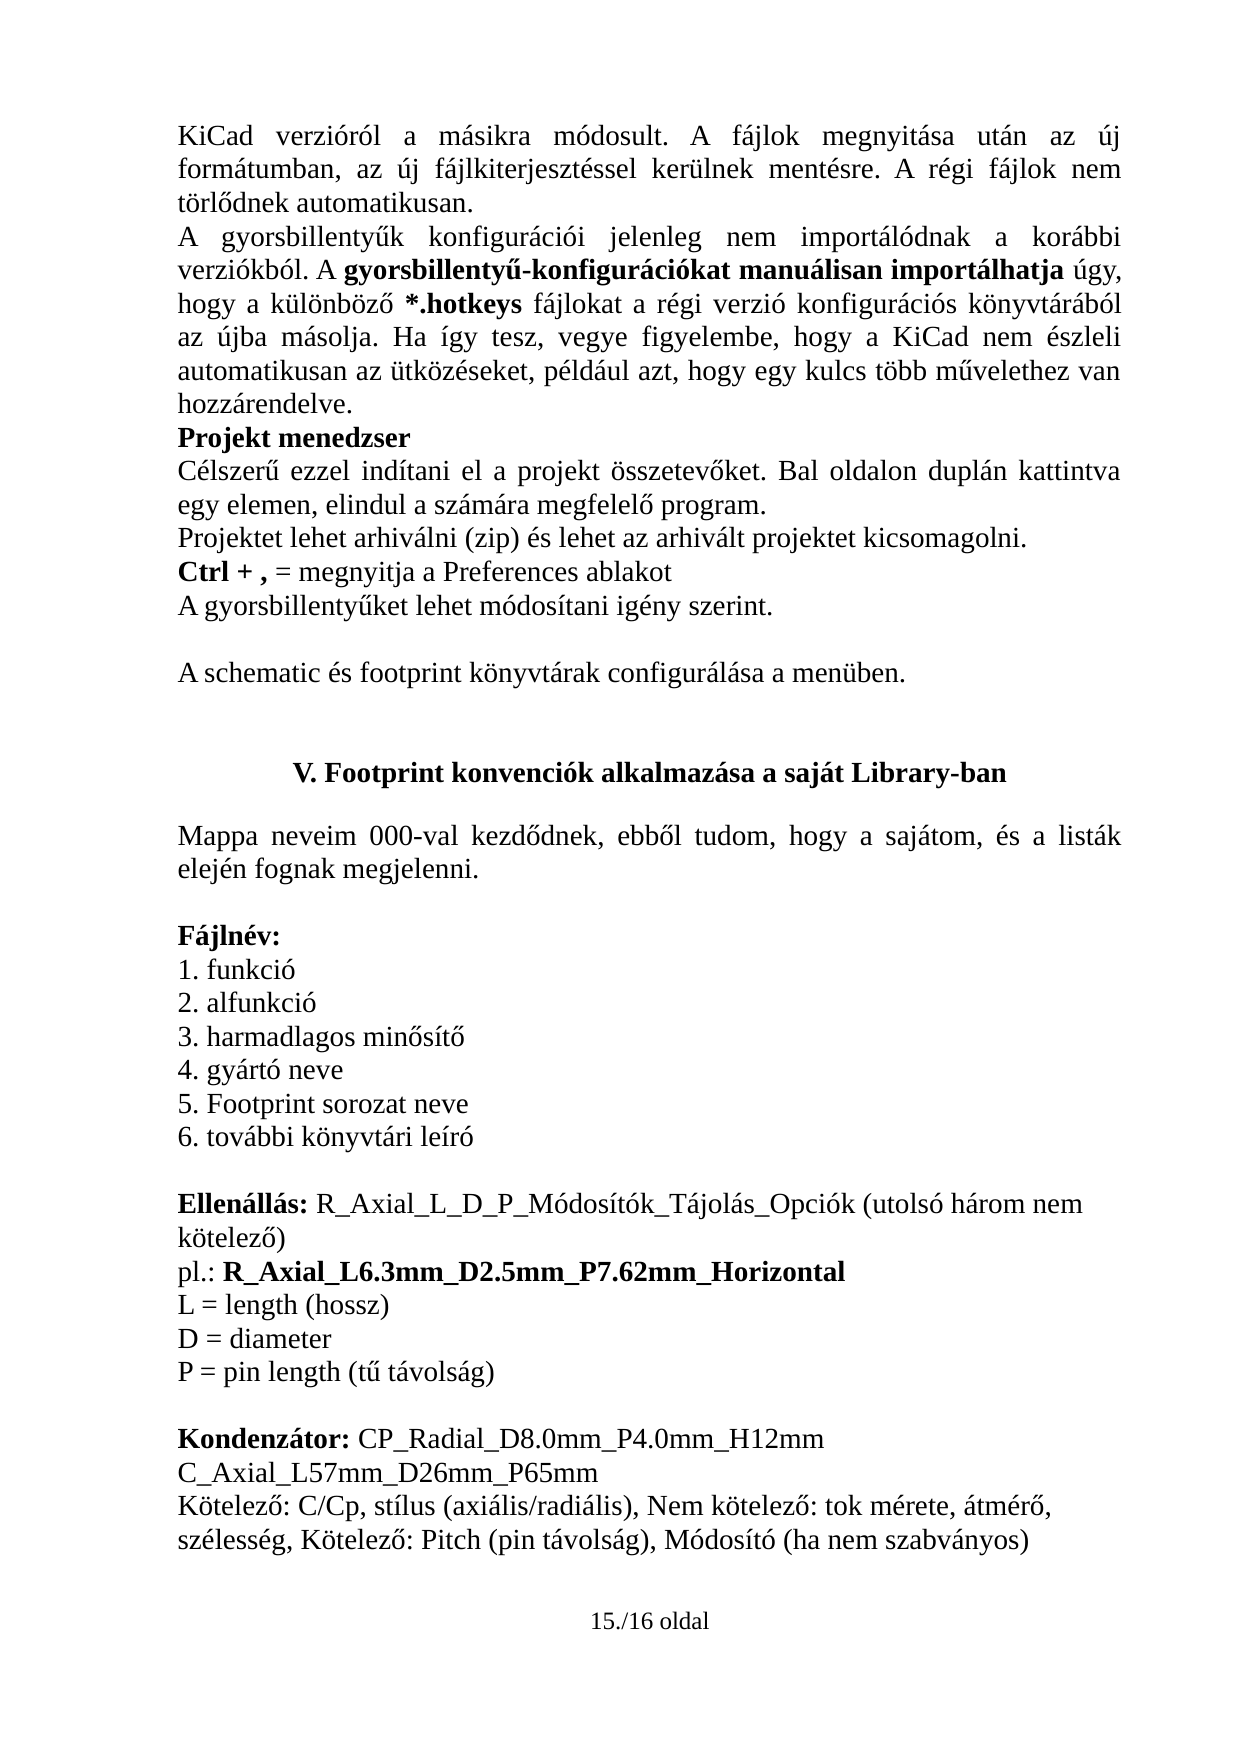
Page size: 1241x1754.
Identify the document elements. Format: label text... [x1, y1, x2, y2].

text A gyorsbillentyűket lehet módosítani igény szerint. [177, 588, 1122, 621]
text P = pin length (tű távolság) [177, 1354, 1122, 1388]
text A schematic és footprint könyvtárak configurálása a menüben. [177, 655, 1122, 688]
text 4. gyártó neve [177, 1052, 1122, 1086]
text L = length (hossz) [177, 1287, 1122, 1321]
text 3. harmadlagos minősítő [177, 1019, 1122, 1052]
text 2. alfunkció [177, 985, 1122, 1019]
text Célszerű ezzel indítani el a projekt összetevőket. Bal oldalon duplán kattintva egy elemen, elindul a számára megfelelő program. [177, 453, 1122, 521]
text V. Footprint konvenciók alkalmazása a saját Library-ban [177, 755, 1122, 789]
text pl.: R_Axial_L6.3mm_D2.5mm_P7.62mm_Horizontal [177, 1254, 1122, 1287]
text Ellenállás: R_Axial_L_D_P_Módosítók_Tájolás_Opciók (utolsó három nem kötelező) [177, 1187, 1122, 1254]
text KiCad verzióról a másikra módosult. A fájlok megnyitása után az új formátumban, az új fájlkiterjesztéssel kerülnek mentésre. A régi fájlok nem törlődnek automatikusan. [177, 118, 1122, 219]
text A gyorsbillentyűk konfigurációi jelenleg nem importálódnak a korábbi verziókból. A gyorsbillentyű-konfigurációkat manuálisan importálhatja úgy, hogy a különböző *.hotkeys fájlokat a régi verzió konfigurációs könyvtárából az újba másolja. Ha így tesz, vegye figyelembe, hogy a KiCad nem észleli automatikusan az ütközéseket, például azt, hogy egy kulcs több művelethez van hozzárendelve. [177, 219, 1122, 420]
text Projektet lehet arhiválni (zip) és lehet az arhivált projektet kicsomagolni. [177, 521, 1122, 554]
text 5. Footprint sorozat neve [177, 1086, 1122, 1119]
text Projekt menedzser [177, 420, 1122, 453]
text C_Axial_L57mm_D26mm_P65mm [177, 1455, 1122, 1488]
text Kondenzátor: CP_Radial_D8.0mm_P4.0mm_H12mm [177, 1421, 1122, 1455]
text Ctrl + , = megnyitja a Preferences ablakot [177, 554, 1122, 588]
text 1. funkció [177, 952, 1122, 985]
text 6. további könyvtári leíró [177, 1119, 1122, 1153]
text Mappa neveim 000-val kezdődnek, ebből tudom, hogy a sajátom, és a listák elején fognak megjelenni. [177, 818, 1122, 885]
text Kötelező: C/Cp, stílus (axiális/radiális), Nem kötelező: tok mérete, átmérő, szélesség, Kötelező: Pitch (pin távolság), Módosító (ha nem szabványos) [177, 1488, 1122, 1556]
text D = diameter [177, 1321, 1122, 1354]
text Fájlnév: [177, 918, 1122, 952]
